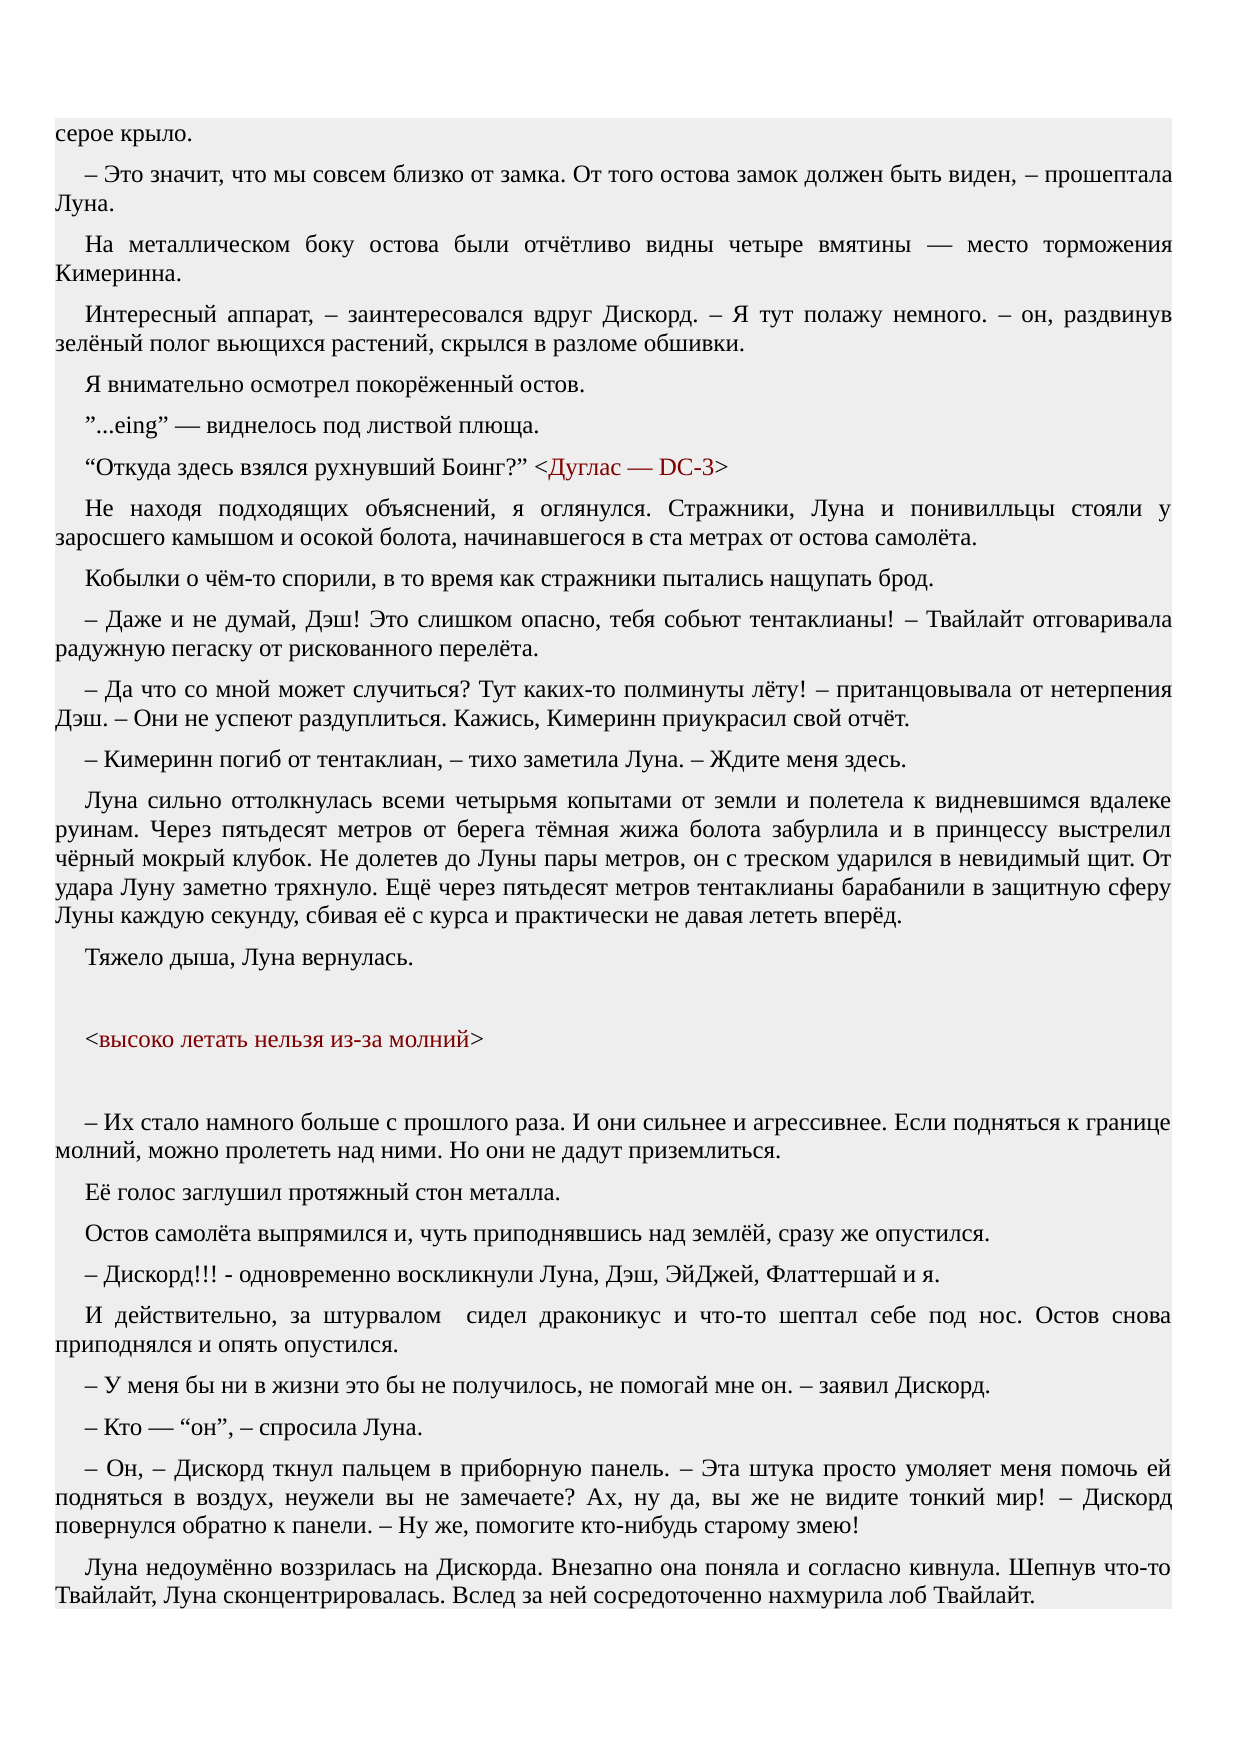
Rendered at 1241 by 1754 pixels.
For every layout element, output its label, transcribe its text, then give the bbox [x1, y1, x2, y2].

text ”...eing” — виднелось под листвой плюща. [55, 411, 1172, 439]
text – Кимеринн погиб от тентаклиан, – тихо заметила Луна. – Ждите меня здесь. [55, 744, 1172, 773]
text <высоко летать нельзя из-за молний> [55, 1024, 1172, 1053]
text На металлическом боку остова были отчётливо видны четыре вмятины — место торможения Кимеринна. [55, 229, 1172, 287]
text Тяжело дыша, Луна вернулась. [55, 942, 1172, 971]
text И действительно, за штурвалом сидел драконикус и что-то шептал себе под нос. Остов снова приподнялся и опять опустился. [55, 1301, 1172, 1358]
text – Дискорд!!! - одновременно воскликнули Луна, Дэш, ЭйДжей, Флаттершай и я. [55, 1259, 1172, 1288]
text Луна недоумённо воззрилась на Дискорда. Внезапно она поняла и согласно кивнула. Шепнув что-то Твайлайт, Луна сконцентрировалась. Вслед за ней сосредоточенно нахмурила лоб Твайлайт. [55, 1552, 1172, 1609]
text Её голос заглушил протяжный стон металла. [55, 1177, 1172, 1206]
text – У меня бы ни в жизни это бы не получилось, не помогай мне он. – заявил Дискорд. [55, 1371, 1172, 1399]
text – Кто — “он”, – спросила Луна. [55, 1412, 1172, 1441]
text Интересный аппарат, – заинтересовался вдруг Дискорд. – Я тут полажу немного. – он, раздвинув зелёный полог вьющихся растений, скрылся в разломе обшивки. [55, 299, 1172, 357]
text – Да что со мной может случиться? Тут каких-то полминуты лёту! – пританцовывала от нетерпения Дэш. – Они не успеют раздуплиться. Кажись, Кимеринн приукрасил свой отчёт. [55, 674, 1172, 732]
text – Он, – Дискорд ткнул пальцем в приборную панель. – Эта штука просто умоляет меня помочь ей подняться в воздух, неужели вы не замечаете? Ах, ну да, вы же не видите тонкий мир! – Дискорд повернулся обратно к панели. – Ну же, помогите кто-нибудь старому змею! [55, 1453, 1172, 1539]
text – Даже и не думай, Дэш! Это слишком опасно, тебя собьют тентаклианы! – Твайлайт отговаривала радужную пегаску от рискованного перелёта. [55, 604, 1172, 662]
text Остов самолёта выпрямился и, чуть приподнявшись над землёй, сразу же опустился. [55, 1218, 1172, 1247]
text Я внимательно осмотрел покорёженный остов. [55, 369, 1172, 398]
text Не находя подходящих объяснений, я оглянулся. Стражники, Луна и понивилльцы стояли у заросшего камышом и осокой болота, начинавшегося в ста метрах от остова самолёта. [55, 493, 1172, 551]
text “Откуда здесь взялся рухнувший Боинг?” <Дуглас — DC-3> [55, 452, 1172, 481]
text – Это значит, что мы совсем близко от замка. От того остова замок должен быть виден, – прошептала Луна. [55, 159, 1172, 217]
text Кобылки о чём-то спорили, в то время как стражники пытались нащупать брод. [55, 563, 1172, 592]
text – Их стало намного больше с прошлого раза. И они сильнее и агрессивнее. Если подняться к границе молний, можно пролететь над ними. Но они не дадут приземлиться. [55, 1107, 1172, 1164]
text Луна сильно оттолкнулась всеми четырьмя копытами от земли и полетела к видневшимся вдалеке руинам. Через пятьдесят метров от берега тёмная жижа болота забурлила и в принцессу выстрелил чёрный мокрый клубок. Не долетев до Луны пары метров, он с треском ударился в невидимый щит. От удара Луну заметно тряхнуло. Ещё через пятьдесят метров тентаклианы барабанили в защитную сферу Луны каждую секунду, сбивая её с курса и практически не давая лететь вперёд. [55, 786, 1172, 929]
text серое крыло. [55, 118, 1172, 147]
